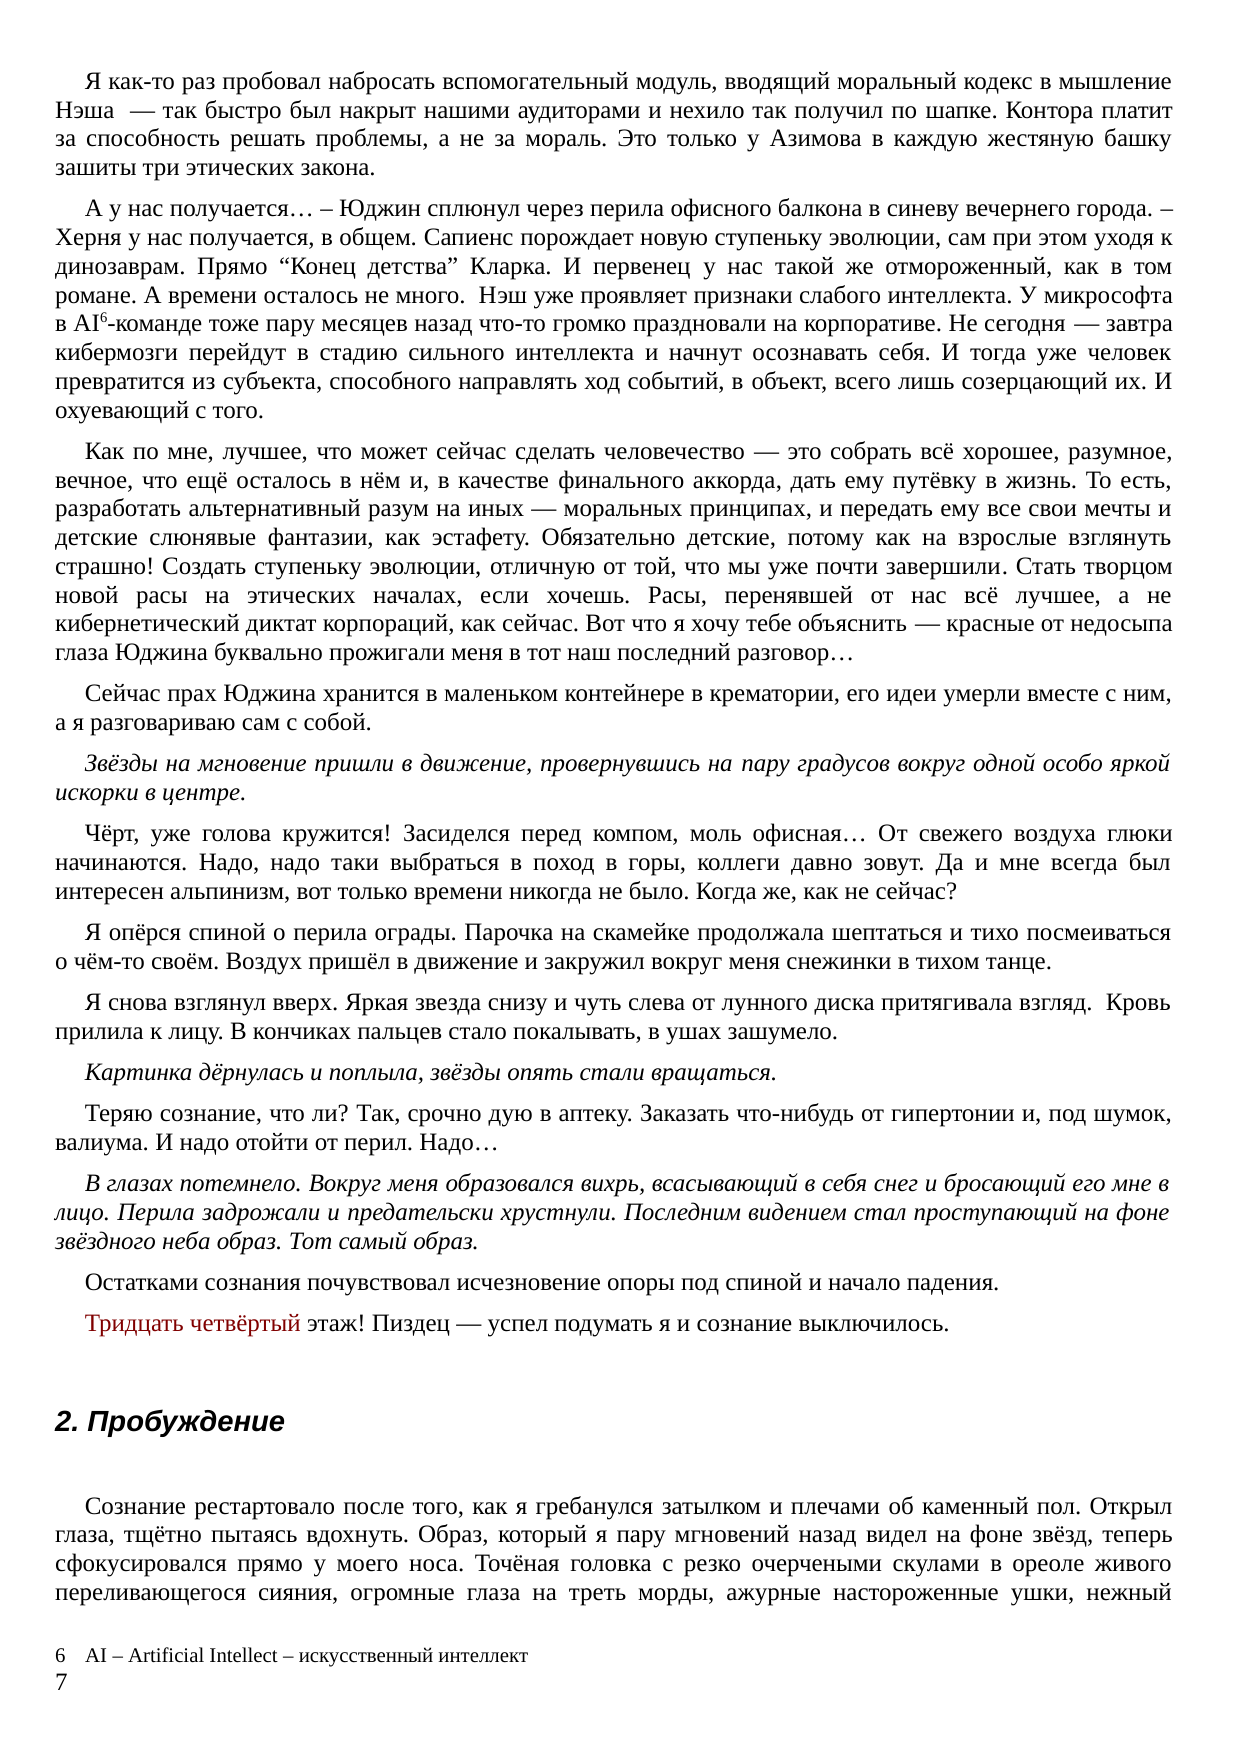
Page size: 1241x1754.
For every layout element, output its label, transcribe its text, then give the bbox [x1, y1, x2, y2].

text Я опёрся спиной о перила ограды. Парочка на скамейке продолжала шептаться и тихо посмеиваться о чём-то своём. Воздух пришёл в движение и закружил вокруг меня снежинки в тихом танце. [55, 917, 1173, 975]
text Остатками сознания почувствовал исчезновение опоры под спиной и начало падения. [55, 1267, 1173, 1296]
text Как по мне, лучшее, что может сейчас сделать человечество — это собрать всё хорошее, разумное, вечное, что ещё осталось в нём и, в качестве финального аккорда, дать ему путёвку в жизнь. То есть, разработать альтернативный разум на иных — моральных принципах, и передать ему все свои мечты и детские слюнявые фантазии, как эстафету. Обязательно детские, потому как на взрослые взглянуть страшно! Создать ступеньку эволюции, отличную от той, что мы уже почти завершили. Стать творцом новой расы на этических началах, если хочешь. Расы, перенявшей от нас всё лучшее, а не кибернетический диктат корпораций, как сейчас. Вот что я хочу тебе объяснить — красные от недосыпа глаза Юджина буквально прожигали меня в тот наш последний разговор… [55, 436, 1173, 666]
text Сейчас прах Юджина хранится в маленьком контейнере в крематории, его идеи умерли вместе с ним, а я разговариваю сам с собой. [55, 678, 1173, 736]
text Картинка дёрнулась и поплыла, звёзды опять стали вращаться. [55, 1057, 1173, 1086]
text Я снова взглянул вверх. Яркая звезда снизу и чуть слева от лунного диска притягивала взгляд. Кровь прилила к лицу. В кончиках пальцев стало покалывать, в ушах зашумело. [55, 987, 1173, 1045]
subtitle 2. Пробуждение [55, 1403, 1173, 1437]
text В глазах потемнело. Вокруг меня образовался вихрь, всасывающий в себя снег и бросающий его мне в лицо. Перила задрожали и предательски хрустнули. Последним видением стал проступающий на фоне звёздного неба образ. Тот самый образ. [55, 1168, 1173, 1255]
text Тридцать четвёртый этаж! Пиздец — успел подумать я и сознание выключилось. [55, 1308, 1173, 1337]
text Я как-то раз пробовал набросать вспомогательный модуль, вводящий моральный кодекс в мышление Нэша — так быстро был накрыт нашими аудиторами и нехило так получил по шапке. Контора платит за способность решать проблемы, а не за мораль. Это только у Азимова в каждую жестяную башку зашиты три этических закона. [55, 66, 1173, 181]
text Звёзды на мгновение пришли в движение, провернувшись на пару градусов вокруг одной особо яркой искорки в центре. [55, 748, 1173, 806]
text А у нас получается… – Юджин сплюнул через перила офисного балкона в синеву вечернего города. – Херня у нас получается, в общем. Сапиенс порождает новую ступеньку эволюции, сам при этом уходя к динозаврам. Прямо “Конец детства” Кларка. И первенец у нас такой же отмороженный, как в том романе. А времени осталось не много. Нэш уже проявляет признаки слабого интеллекта. У микрософта в AI-команде тоже пару месяцев назад что-то громко праздновали на корпоративе. Не сегодня — завтра кибермозги перейдут в стадию сильного интеллекта и начнут осознавать себя. И тогда уже человек превратится из субъекта, способного направлять ход событий, в объект, всего лишь созерцающий их. И охуевающий с того. [55, 193, 1173, 423]
text Чёрт, уже голова кружится! Засиделся перед компом, моль офисная… От свежего воздуха глюки начинаются. Надо, надо таки выбраться в поход в горы, коллеги давно зовут. Да и мне всегда был интересен альпинизм, вот только времени никогда не было. Когда же, как не сейчас? [55, 818, 1173, 905]
text Теряю сознание, что ли? Так, срочно дую в аптеку. Заказать что-нибудь от гипертонии и, под шумок, валиума. И надо отойти от перил. Надо… [55, 1098, 1173, 1156]
text AI – Artificial Intellect – искусственный интеллект [55, 1642, 1173, 1667]
text Сознание рестартовало после того, как я гребанулся затылком и плечами об каменный пол. Открыл глаза, тщётно пытаясь вдохнуть. Образ, который я пару мгновений назад видел на фоне звёзд, теперь сфокусировался прямо у моего носа. Точёная головка с резко очерчеными скулами в ореоле живого переливающегося сияния, огромные глаза на треть морды, ажурные настороженные ушки, нежный [55, 1491, 1173, 1606]
